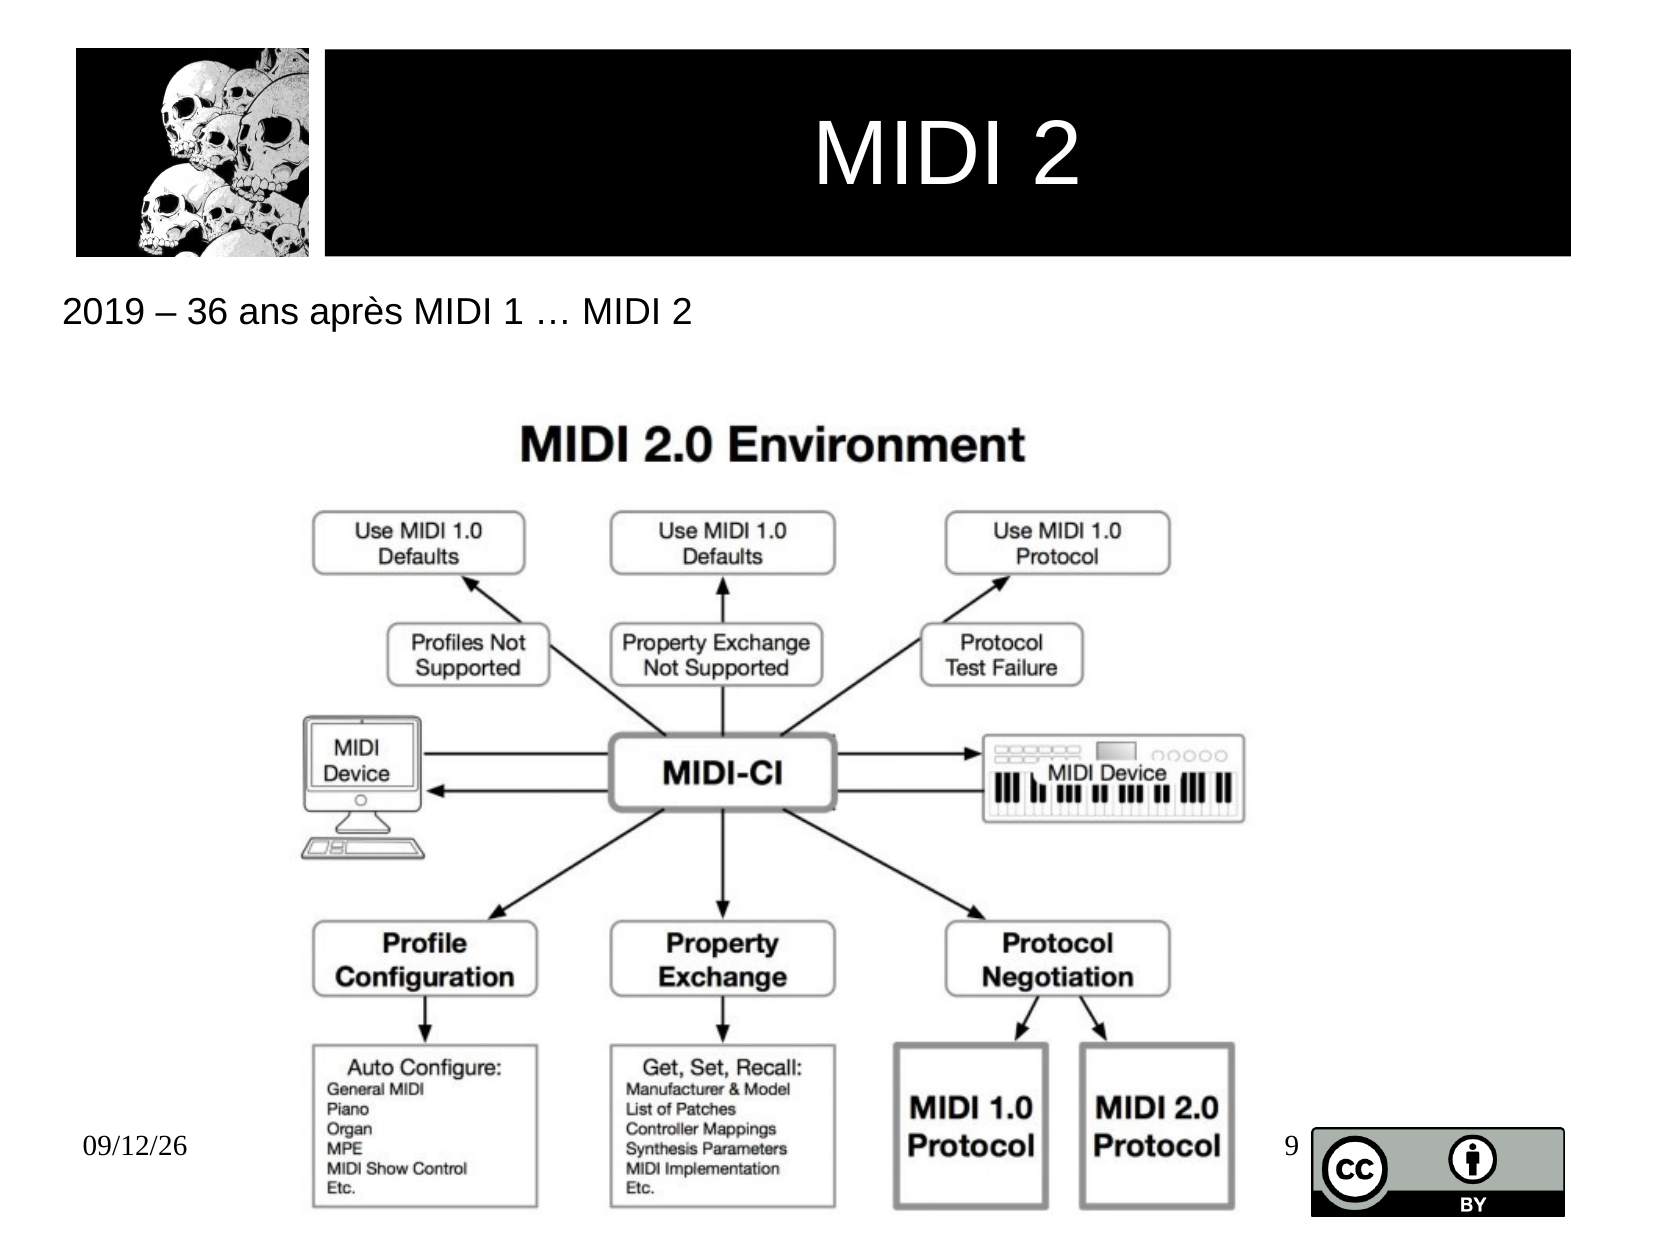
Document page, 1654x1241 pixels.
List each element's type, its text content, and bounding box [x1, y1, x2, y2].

title MIDI 2 [324, 49, 1571, 257]
picture [1311, 1127, 1565, 1217]
picture [289, 401, 1259, 1225]
text_box 2019 – 36 ans après MIDI 1 … MIDI 2 [47, 283, 1613, 383]
picture [76, 48, 309, 257]
